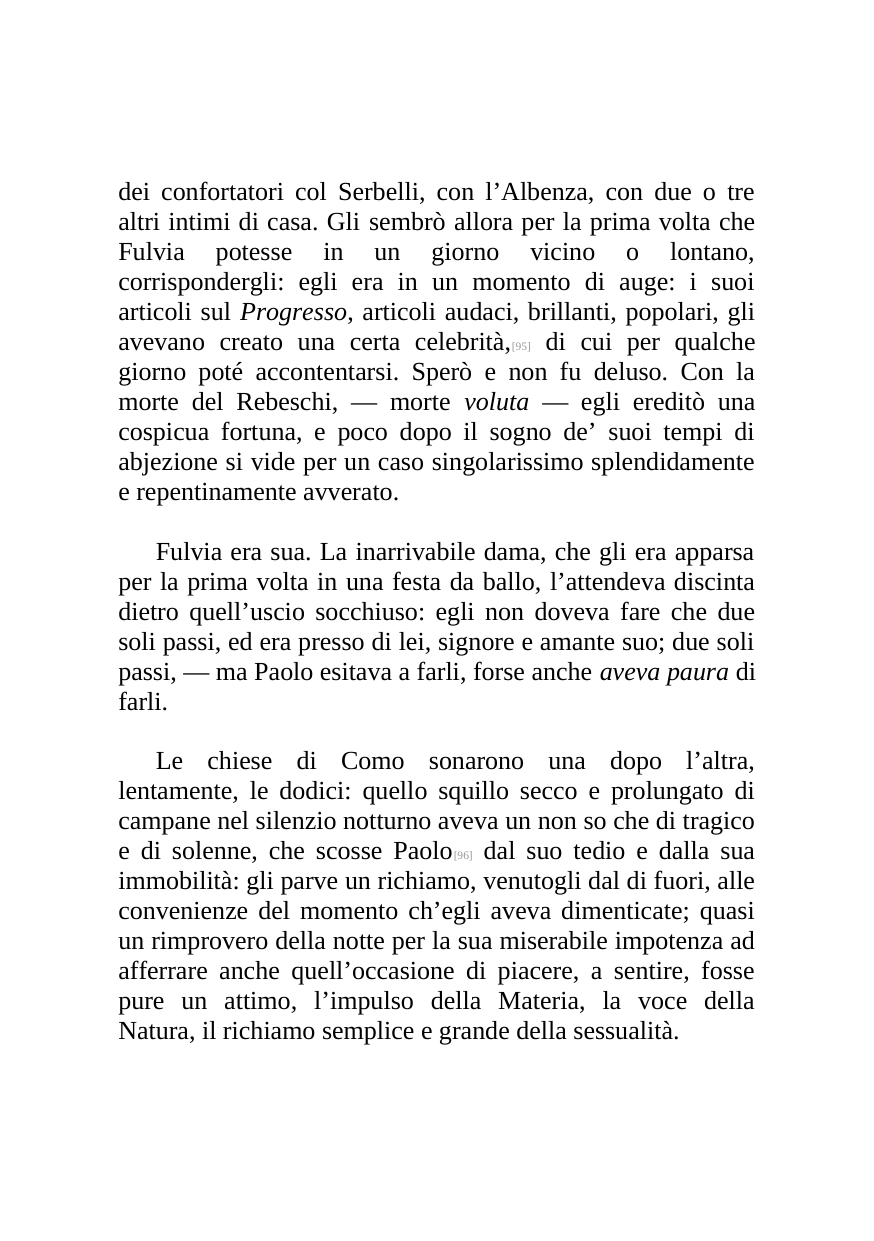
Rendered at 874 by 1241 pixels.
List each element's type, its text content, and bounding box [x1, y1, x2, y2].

text Fulvia era sua. La inarrivabile dama, che gli era apparsa per la prima volta in una festa da ballo, l’attendeva discinta dietro quell’uscio socchiuso: egli non doveva fare che due soli passi, ed era presso di lei, signore e amante suo; due soli passi, — ma Paolo esitava a farli, forse anche aveva paura di farli. [118, 536, 756, 716]
text Le chiese di Como sonarono una dopo l’altra, lentamente, le dodici: quello squillo secco e prolungato di campane nel silenzio notturno aveva un non so che di tragico e di solenne, che scosse Paolo[96] dal suo tedio e dalla sua immobilità: gli parve un richiamo, venutogli dal di fuori, alle convenienze del momento ch’egli aveva dimenticate; quasi un rimprovero della notte per la sua miserabile impotenza ad afferrare anche quell’occasione di piacere, a sentire, fosse pure un attimo, l’impulso della Materia, la voce della Natura, il richiamo semplice e grande della sessualità. [118, 745, 756, 1045]
text dei confortatori col Serbelli, con l’Albenza, con due o tre altri intimi di casa. Gli sembrò allora per la prima volta che Fulvia potesse in un giorno vicino o lontano, corrispondergli: egli era in un momento di auge: i suoi articoli sul Progresso, articoli audaci, brillanti, popolari, gli avevano creato una certa celebrità,[95] di cui per qualche giorno poté accontentarsi. Sperò e non fu deluso. Con la morte del Rebeschi, — morte voluta — egli ereditò una cospicua fortuna, e poco dopo il sogno de’ suoi tempi di abjezione si vide per un caso singolarissimo splendidamente e repentinamente avverato. [118, 176, 756, 506]
